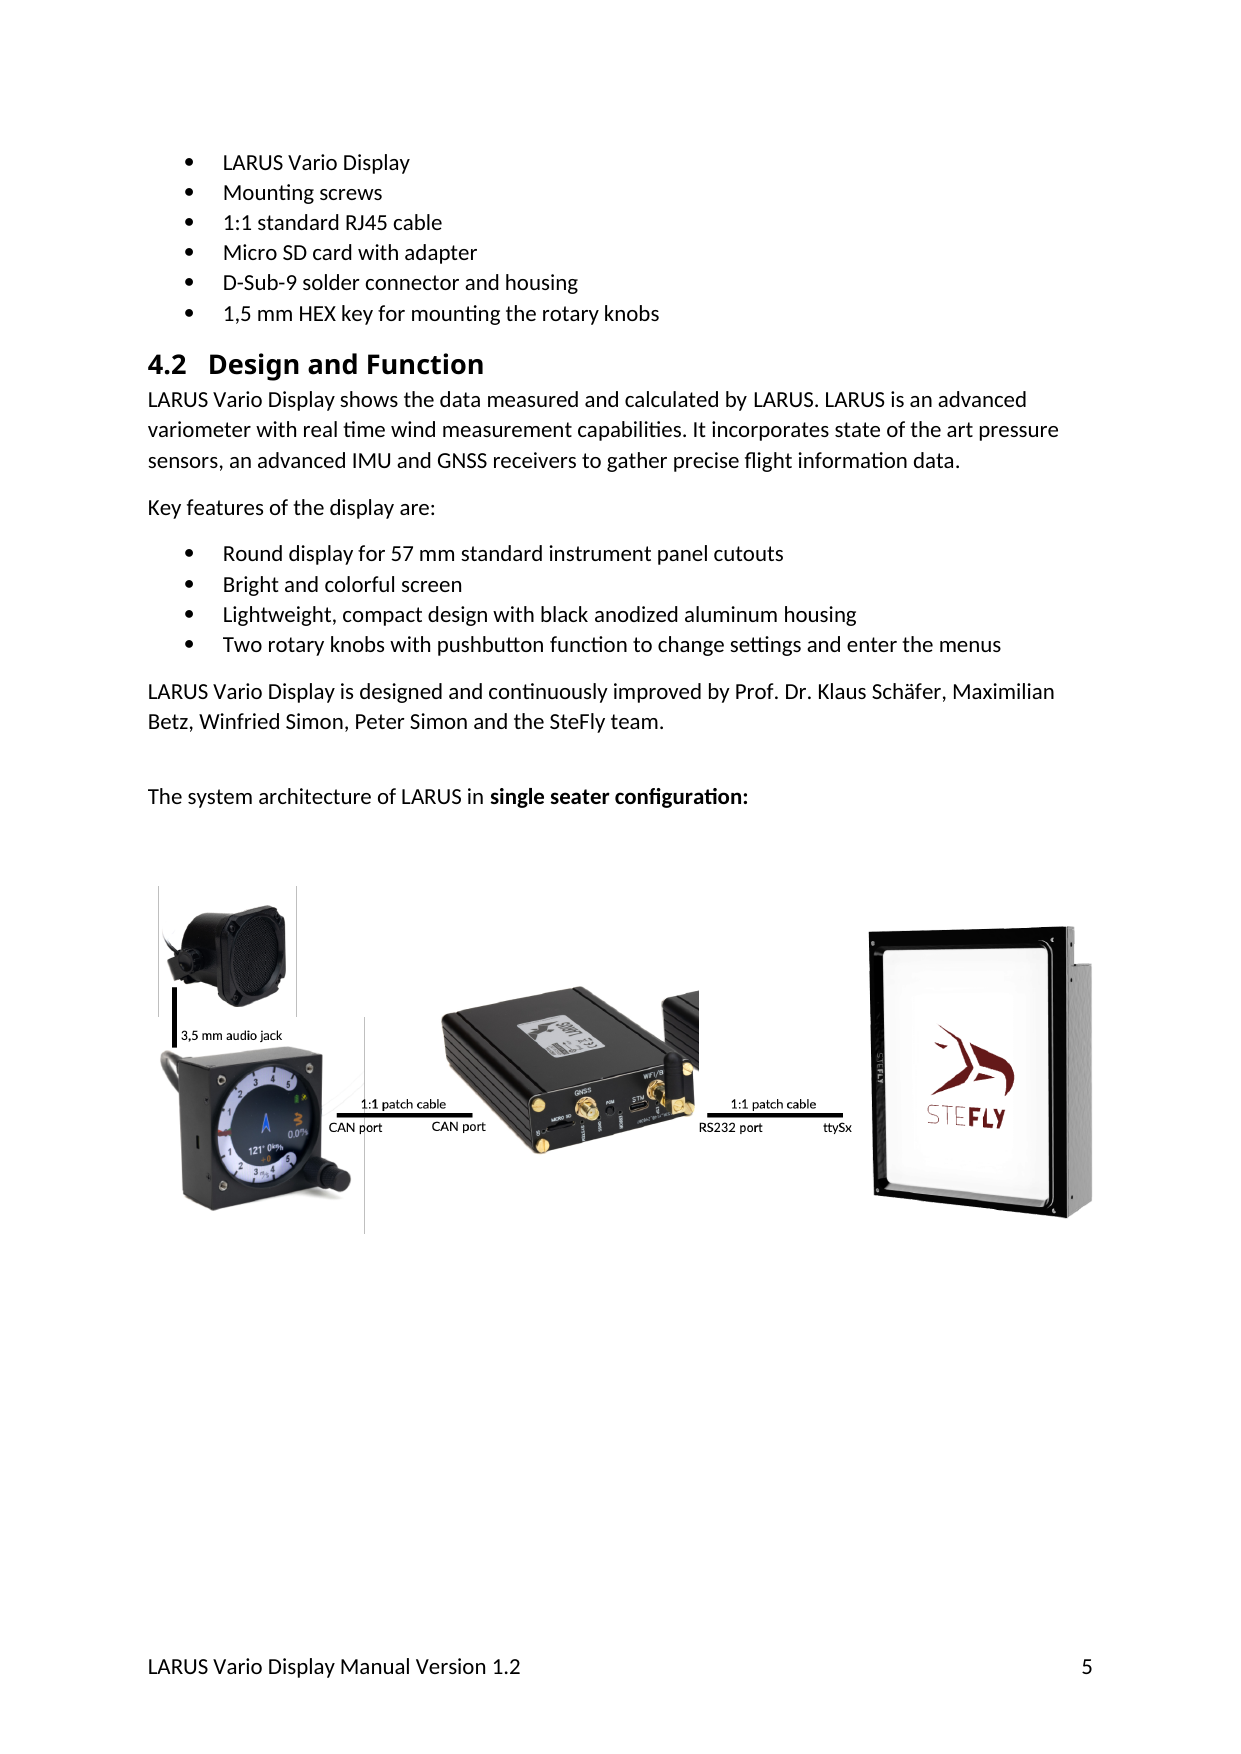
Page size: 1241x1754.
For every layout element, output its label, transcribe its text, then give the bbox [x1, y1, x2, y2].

list D-Sub-9 solder connector and housing [185, 268, 1093, 296]
text LARUS Vario Display shows the data measured and calculated by LARUS. LARUS is an advanced variometer with real time wind measurement capabilities. It incorporates state of the art pressure sensors, an advanced IMU and GNSS receivers to gather precise flight information data. [148, 385, 1093, 474]
list Micro SD card with adapter [185, 238, 1093, 266]
text The system architecture of LARUS in single seater configuration: [148, 782, 1093, 810]
list Mounting screws [185, 178, 1093, 206]
text LARUS Vario Display is designed and continuously improved by Prof. Dr. Klaus Schäfer, Maximilian Betz, Winfried Simon, Peter Simon and the SteFly team. [148, 677, 1093, 735]
subtitle Design and Function [148, 346, 1093, 382]
list Two rotary knobs with pushbutton function to change settings and enter the menus [185, 630, 1093, 658]
list Bright and colorful screen [185, 570, 1093, 598]
list 1:1 standard RJ45 cable [185, 208, 1093, 236]
list Lightweight, compact design with black anodized aluminum housing [185, 600, 1093, 628]
text ­ [148, 1234, 1093, 1239]
list 1,5 mm HEX key for mounting the rotary knobs [185, 299, 1093, 327]
list LARUS Vario Display [185, 148, 1093, 176]
text Key features of the display are: [148, 493, 1093, 521]
list Round display for 57 mm standard instrument panel cutouts [185, 539, 1093, 567]
picture [147, 886, 1093, 1234]
